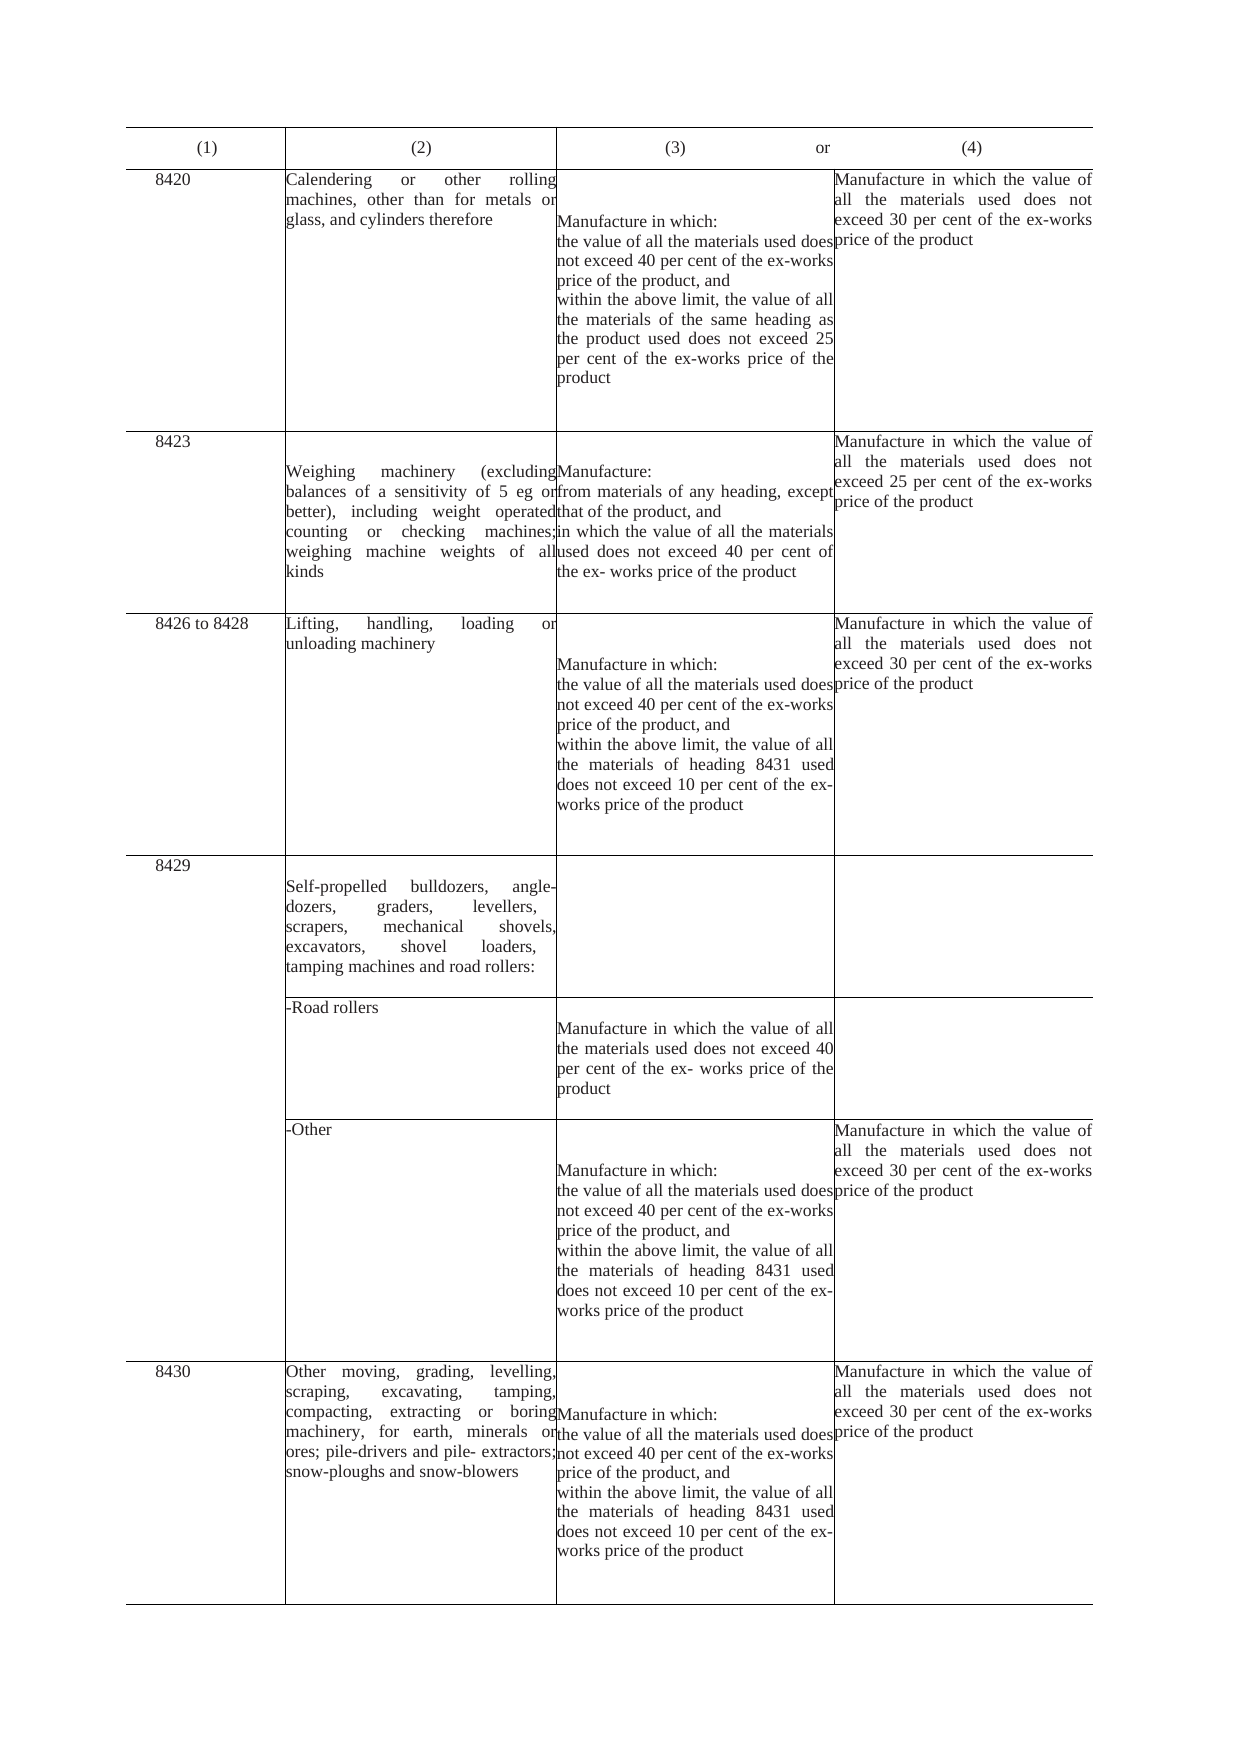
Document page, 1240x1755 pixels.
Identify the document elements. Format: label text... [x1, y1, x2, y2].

table_cell Manufacture in which the value of all the materials used does not exceed 30 per cent of the ex-works price of the product [835, 1362, 1093, 1604]
table_header (3) or (4) [557, 128, 1093, 168]
table_header (1) [126, 128, 285, 168]
table_cell Manufacture in which the value of all the materials used does not exceed 30 per cent of the ex-works price of the product [835, 1120, 1093, 1361]
table_cell Manufacture: from materials of any heading, except that of the product, and in which the value of all the materials used does not exceed 40 per cent of the ex- works price of the product [557, 432, 834, 612]
table_cell [835, 998, 1093, 1119]
table_cell Other moving, grading, levelling, scraping, excavating, tamping, compacting, extracting or boring machinery, for earth, minerals or ores; pile-drivers and pile- extractors; snow-ploughs and snow-blowers [286, 1362, 556, 1604]
table_header (2) [286, 128, 556, 168]
table_cell Lifting, handling, loading or unloading machinery [286, 614, 556, 854]
table_cell Manufacture in which: the value of all the materials used does not exceed 40 per cent of the ex-works price of the product, and within the above limit, the value of all the materials of heading 8431 used does not exceed 10 per cent of the ex- works price of the product [557, 614, 834, 854]
table_cell 8420 [126, 170, 285, 431]
table_cell Manufacture in which: the value of all the materials used does not exceed 40 per cent of the ex-works price of the product, and within the above limit, the value of all the materials of the same heading as the product used does not exceed 25 per cent of the ex-works price of the product [557, 170, 834, 431]
table_cell Weighing machinery (excluding balances of a sensitivity of 5 eg or better), including weight operated counting or checking machines; weighing machine weights of all kinds [286, 432, 556, 612]
table_cell Manufacture in which the value of all the materials used does not exceed 40 per cent of the ex- works price of the product [557, 998, 834, 1119]
table_cell Calendering or other rolling machines, other than for metals or glass, and cylinders therefore [286, 170, 556, 431]
table_cell Manufacture in which the value of all the materials used does not exceed 25 per cent of the ex-works price of the product [835, 432, 1093, 612]
table_cell Manufacture in which the value of all the materials used does not exceed 30 per cent of the ex-works price of the product [835, 170, 1093, 431]
table_cell 8429 [126, 856, 285, 1361]
table_cell -Road rollers [286, 998, 556, 1119]
table_cell Manufacture in which the value of all the materials used does not exceed 30 per cent of the ex-works price of the product [835, 614, 1093, 854]
table_cell 8430 [126, 1362, 285, 1604]
table_cell [835, 856, 1093, 997]
table_cell Manufacture in which: the value of all the materials used does not exceed 40 per cent of the ex-works price of the product, and within the above limit, the value of all the materials of heading 8431 used does not exceed 10 per cent of the ex- works price of the product [557, 1362, 834, 1604]
table_cell 8426 to 8428 [126, 614, 285, 854]
table_cell [557, 856, 834, 997]
table_cell Self-propelled bulldozers, angle- dozers, graders, levellers, scrapers, mechanical shovels, excavators, shovel loaders, tamping machines and road rollers: [286, 856, 556, 997]
table_cell Manufacture in which: the value of all the materials used does not exceed 40 per cent of the ex-works price of the product, and within the above limit, the value of all the materials of heading 8431 used does not exceed 10 per cent of the ex- works price of the product [557, 1120, 834, 1361]
table_cell -Other [286, 1120, 556, 1361]
table_cell 8423 [126, 432, 285, 612]
